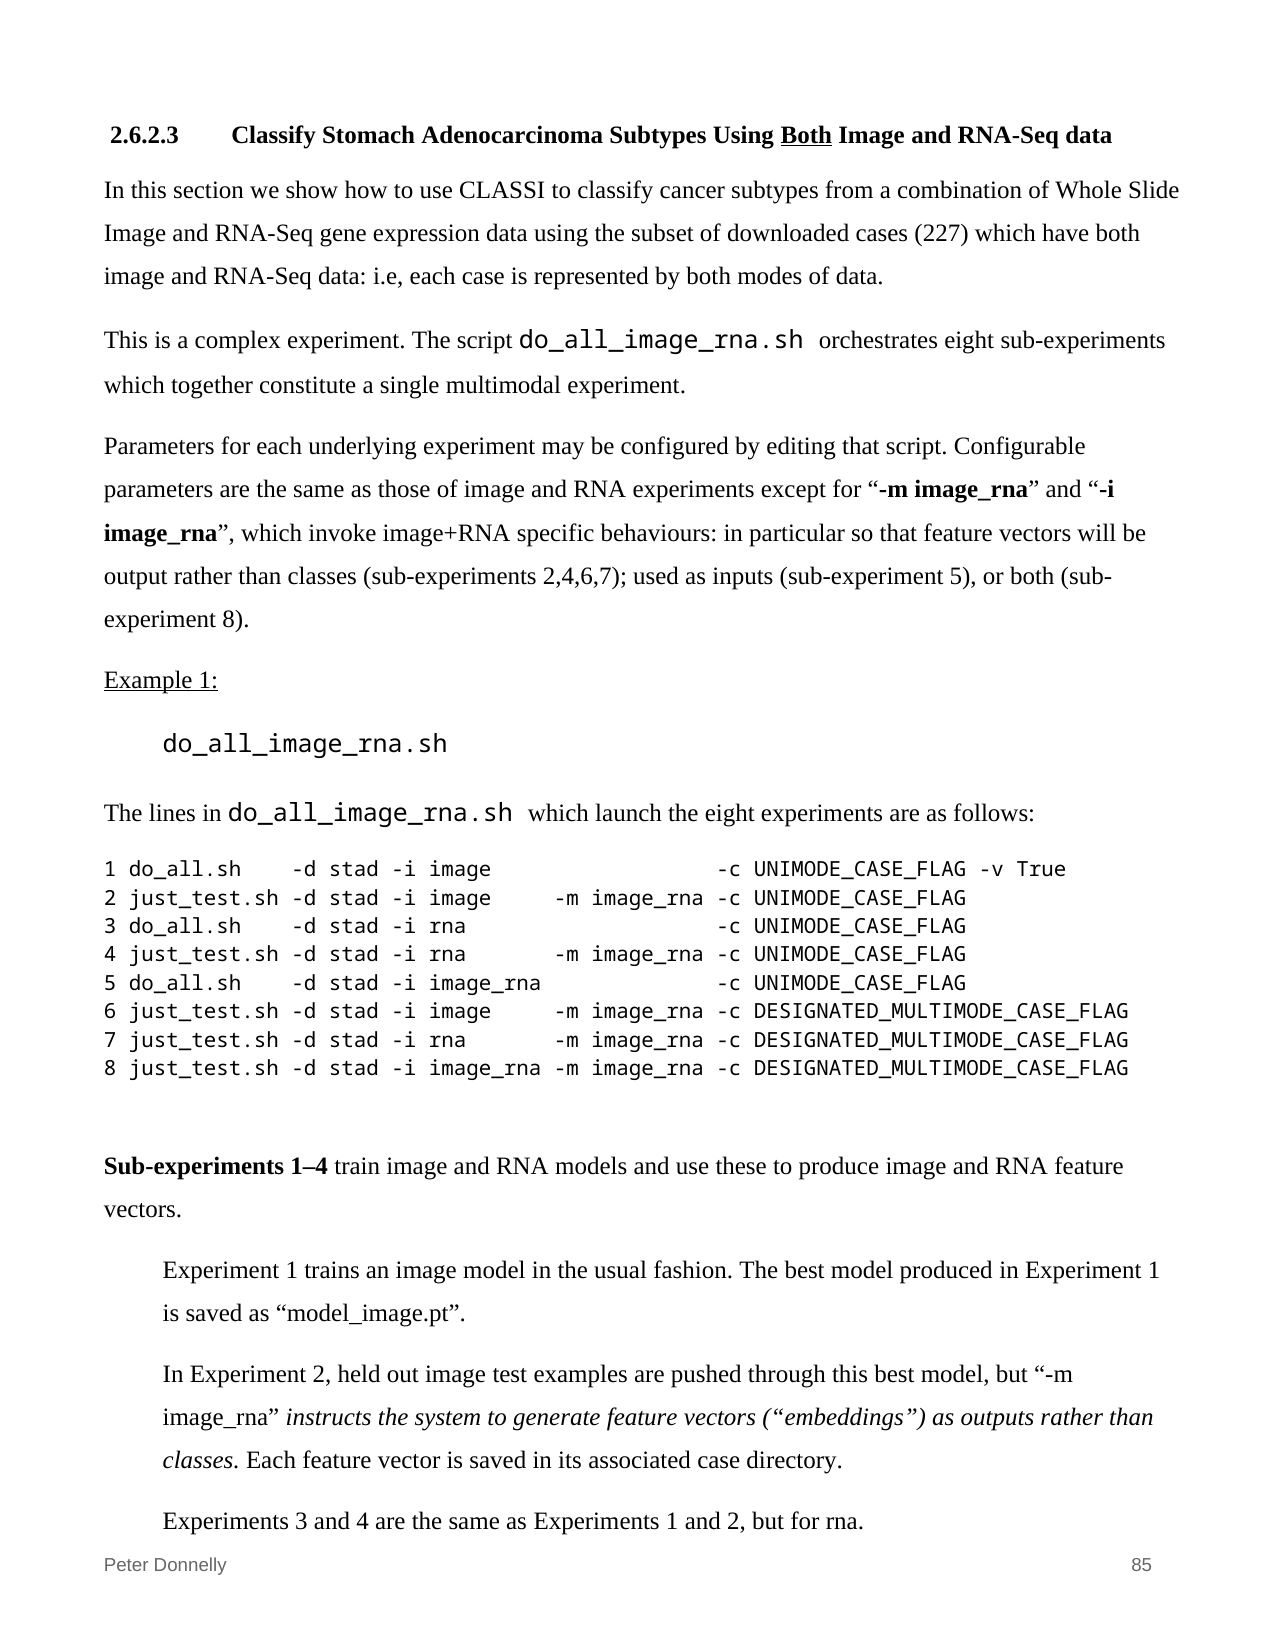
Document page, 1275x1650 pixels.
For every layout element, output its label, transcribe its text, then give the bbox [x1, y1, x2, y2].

text 3 do_all.sh -d stad -i rna -c UNIMODE_CASE_FLAG [103, 911, 1181, 939]
text 7 just_test.sh -d stad -i rna -m image_rna -c DESIGNATED_MULTIMODE_CASE_FLAG [103, 1025, 1181, 1053]
text 1 do_all.sh -d stad -i image -c UNIMODE_CASE_FLAG -v True [103, 854, 1181, 883]
text Experiments 3 and 4 are the same as Experiments 1 and 2, but for rna. [162, 1506, 1181, 1535]
text 6 just_test.sh -d stad -i image -m image_rna -c DESIGNATED_MULTIMODE_CASE_FLAG [103, 996, 1181, 1025]
text Example 1: [103, 665, 1181, 693]
text This is a complex experiment. The script do_all_image_rna.sh orchestrates eight sub-experiments which together constitute a single multimodal experiment. [103, 322, 1181, 399]
text Experiment 1 trains an image model in the usual fashion. The best model produced in Experiment 1 is saved as “model_image.pt”. [162, 1255, 1181, 1327]
subtitle Classify Stomach Adenocarcinoma Subtypes Using Both Image and RNA-Seq data [103, 120, 1181, 148]
text In Experiment 2, held out image test examples are pushed through this best model, but “-m image_rna” instructs the system to generate feature vectors (“embeddings”) as outputs rather than classes. Each feature vector is saved in its associated case directory. [162, 1359, 1181, 1474]
text 4 just_test.sh -d stad -i rna -m image_rna -c UNIMODE_CASE_FLAG [103, 939, 1181, 968]
text 2 just_test.sh -d stad -i image -m image_rna -c UNIMODE_CASE_FLAG [103, 883, 1181, 911]
text do_all_image_rna.sh [162, 726, 1181, 760]
text The lines in do_all_image_rna.sh which launch the eight experiments are as follows: [103, 794, 1181, 828]
text Sub-experiments 1–4 train image and RNA models and use these to produce image and RNA feature vectors. [103, 1151, 1181, 1223]
text Parameters for each underlying experiment may be configured by editing that script. Configurable parameters are the same as those of image and RNA experiments except for “-m image_rna” and “-i image_rna”, which invoke image+RNA specific behaviours: in particular so that feature vectors will be output rather than classes (sub-experiments 2,4,6,7); used as inputs (sub-experiment 5), or both (sub-experiment 8). [103, 431, 1181, 633]
text In this section we show how to use CLASSI to classify cancer subtypes from a combination of Whole Slide Image and RNA-Seq gene expression data using the subset of downloaded cases (227) which have both image and RNA-Seq data: i.e, each case is represented by both modes of data. [103, 175, 1181, 290]
text 5 do_all.sh -d stad -i image_rna -c UNIMODE_CASE_FLAG [103, 968, 1181, 996]
text 8 just_test.sh -d stad -i image_rna -m image_rna -c DESIGNATED_MULTIMODE_CASE_FLAG [103, 1053, 1181, 1082]
